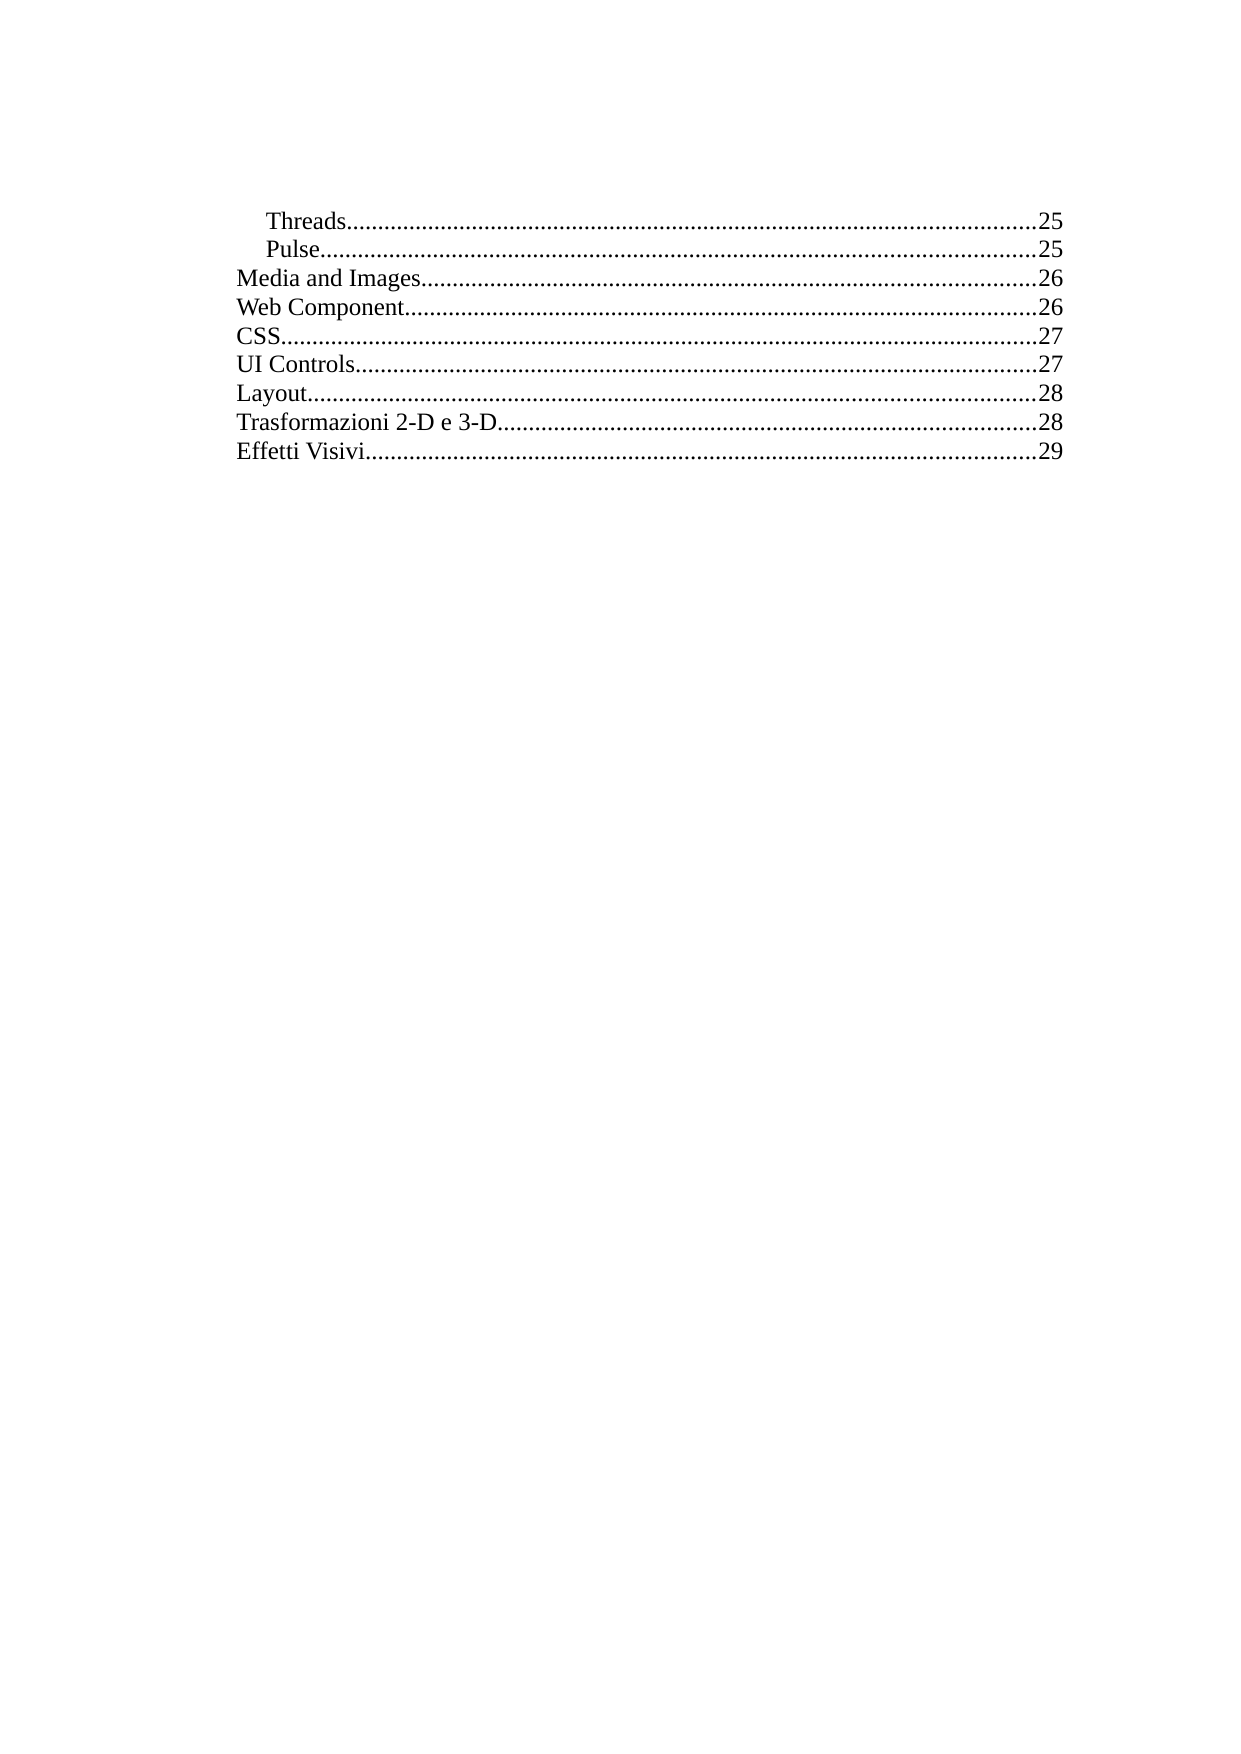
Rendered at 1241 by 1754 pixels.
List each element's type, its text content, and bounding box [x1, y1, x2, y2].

text Layout 28 [236, 378, 1063, 407]
text UI Controls 27 [236, 349, 1063, 378]
text Effetti Visivi 29 [236, 436, 1063, 464]
text Media and Images 26 [236, 263, 1063, 292]
text Web Component 26 [236, 292, 1063, 321]
text Threads 25 [266, 206, 1063, 234]
text CSS 27 [236, 321, 1063, 349]
text Trasformazioni 2-D e 3-D 28 [236, 407, 1063, 436]
text Pulse 25 [266, 234, 1063, 263]
